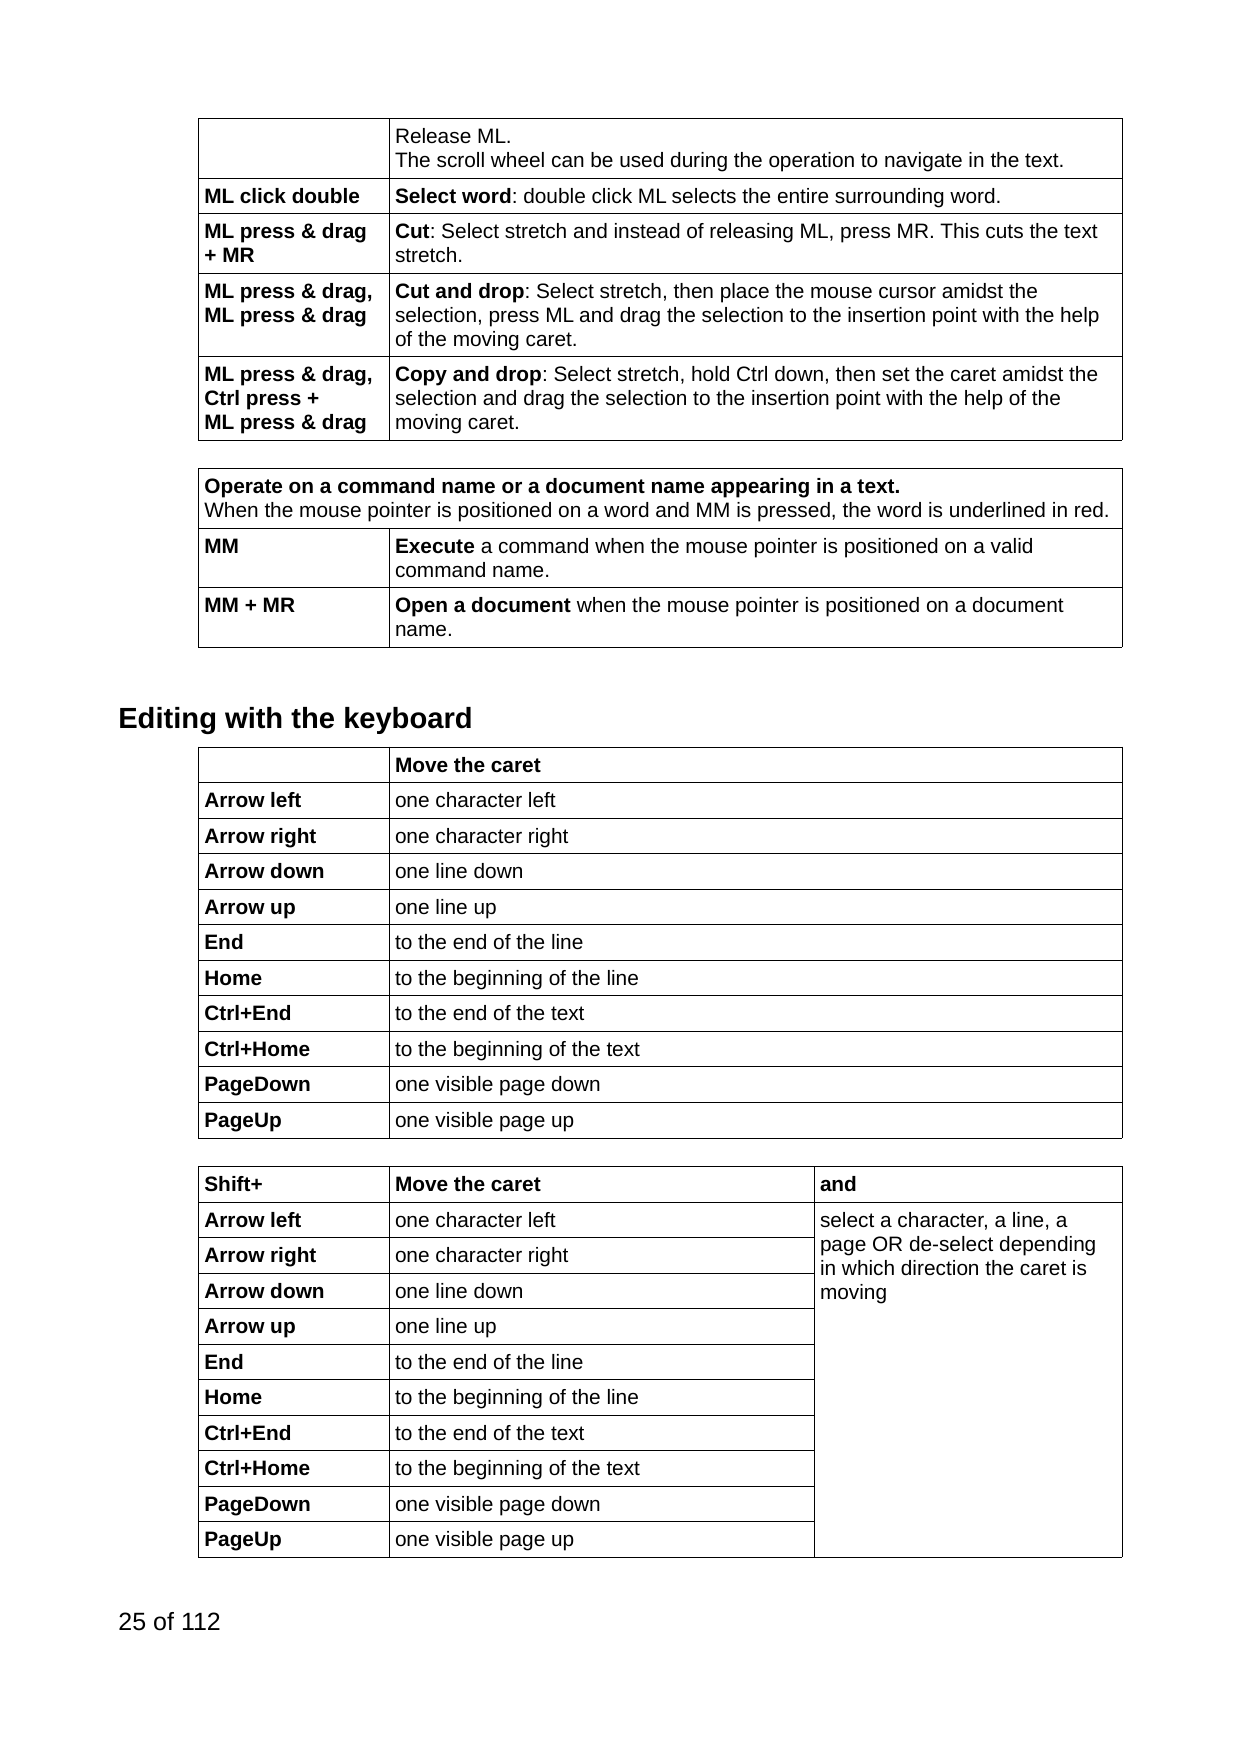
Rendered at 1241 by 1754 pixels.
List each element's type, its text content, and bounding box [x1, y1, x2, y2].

table_cell ML press & drag, Ctrl press + ML press & drag [199, 357, 389, 439]
table_cell Open a document when the mouse pointer is positioned on a document name. [390, 588, 1122, 647]
table_cell one visible page up [390, 1522, 814, 1557]
table_cell to the beginning of the text [390, 1451, 814, 1486]
table_cell to the end of the line [390, 1345, 814, 1379]
table_cell one visible page down [390, 1487, 814, 1521]
subtitle Editing with the keyboard [118, 701, 1122, 734]
table_cell Cut and drop: Select stretch, then place the mouse cursor amidst the selection, press ML and drag the selection to the insertion point with the help of the moving caret. [390, 274, 1122, 356]
table_header Move the caret [390, 1167, 814, 1202]
table_cell PageDown [199, 1487, 389, 1521]
table_cell PageUp [199, 1103, 389, 1137]
table_cell Arrow down [199, 854, 389, 889]
table_cell Copy and drop: Select stretch, hold Ctrl down, then set the caret amidst the selection and drag the selection to the insertion point with the help of the moving caret. [390, 357, 1122, 439]
table_cell PageDown [199, 1067, 389, 1102]
table_cell PageUp [199, 1522, 389, 1557]
table_cell select a character, a line, a page OR de-select depending in which direction the caret is moving [815, 1203, 1122, 1557]
table_cell one line up [390, 890, 1122, 924]
table_cell one visible page down [390, 1067, 1122, 1102]
table_cell to the end of the text [390, 1416, 814, 1450]
table_header [199, 748, 389, 782]
table_cell Select word: double click ML selects the entire surrounding word. [390, 179, 1122, 213]
table_cell MM [199, 529, 389, 587]
table_header and [815, 1167, 1122, 1202]
table_cell one line up [390, 1309, 814, 1344]
table_cell one line down [390, 1274, 814, 1308]
table_cell Cut: Select stretch and instead of releasing ML, press MR. This cuts the text stretch. [390, 214, 1122, 273]
table_cell ML press & drag, ML press & drag [199, 274, 389, 356]
table_cell ML click double [199, 179, 389, 213]
table_cell Arrow up [199, 1309, 389, 1344]
table_cell to the end of the text [390, 996, 1122, 1031]
table_cell one character left [390, 783, 1122, 818]
table_cell Arrow right [199, 819, 389, 853]
table_cell one character right [390, 819, 1122, 853]
table_cell Ctrl+End [199, 996, 389, 1031]
table_cell Arrow left [199, 783, 389, 818]
table_cell End [199, 1345, 389, 1379]
table_header Move the caret [390, 748, 1122, 782]
table_cell Execute a command when the mouse pointer is positioned on a valid command name. [390, 529, 1122, 587]
table_cell to the beginning of the text [390, 1032, 1122, 1066]
table_cell one character right [390, 1238, 814, 1273]
table_header Shift+ [199, 1167, 389, 1202]
table_cell Ctrl+Home [199, 1451, 389, 1486]
table_cell Ctrl+End [199, 1416, 389, 1450]
table_cell one character left [390, 1203, 814, 1237]
table_cell Ctrl+Home [199, 1032, 389, 1066]
table_cell Arrow up [199, 890, 389, 924]
table_cell [199, 119, 389, 178]
table_header Operate on a command name or a document name appearing in a text. When the mouse pointer is positioned on a word and MM is pressed, the word is underlined in red. [199, 469, 1122, 528]
table_cell Arrow left [199, 1203, 389, 1237]
table_cell Release ML. The scroll wheel can be used during the operation to navigate in the text. [390, 119, 1122, 178]
table_cell one visible page up [390, 1103, 1122, 1137]
table_cell to the end of the line [390, 925, 1122, 960]
table_cell Arrow down [199, 1274, 389, 1308]
table_cell End [199, 925, 389, 960]
table_cell MM + MR [199, 588, 389, 647]
table_cell Home [199, 1380, 389, 1415]
table_cell ML press & drag + MR [199, 214, 389, 273]
table_cell to the beginning of the line [390, 961, 1122, 995]
table_cell Arrow right [199, 1238, 389, 1273]
table_cell one line down [390, 854, 1122, 889]
table_cell to the beginning of the line [390, 1380, 814, 1415]
table_cell Home [199, 961, 389, 995]
